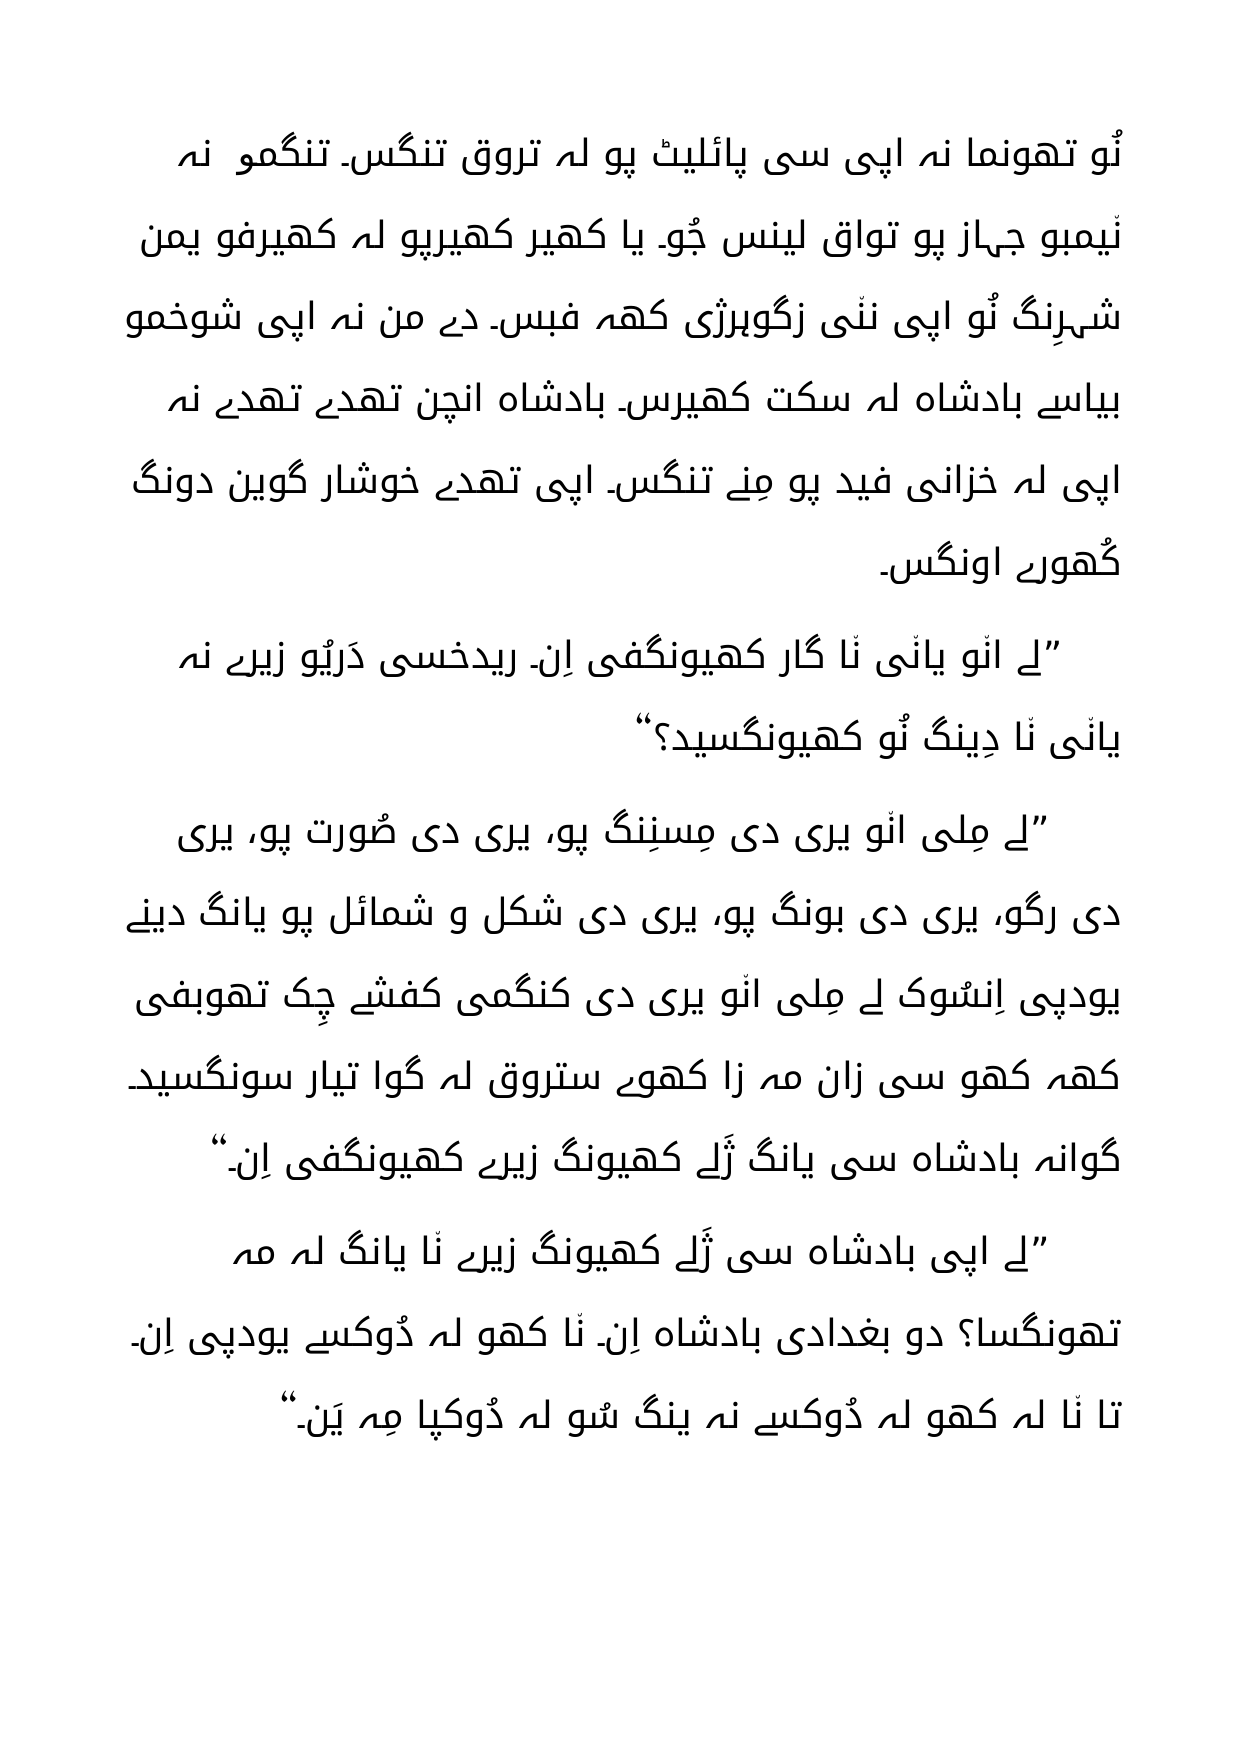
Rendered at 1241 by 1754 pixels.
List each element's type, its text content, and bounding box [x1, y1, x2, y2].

text ”لے ان٘و یان٘ی ن٘ا گار کھیونگفی اِن۔ ریدخسی دَریُو زیرے نہ یان٘ی ن٘ا دِینگ نُو کھیونگسید؟“ [118, 621, 1122, 773]
text نُو تھونما نہ اپی سی پائلیٹ پو لہ تروق تنگس۔ تنگمو نہ ن٘یمبو جہاز پو تواق لینس جُو۔ یا کھیر کھیرپو لہ کھیرفو یمن شہرِنگ نُو اپی نن٘ی زگوہرژی کھہ فبس۔ دے من نہ اپی شوخمو بیاسے بادشاہ لہ سکت کھیرس۔ بادشاہ انچن تھدے تھدے نہ اپی لہ خزانی فید پو مِنے تنگس۔ اپی تھدے خوشار گوین دونگ کُھورے اونگس۔ [118, 118, 1122, 598]
text ”لے اپی بادشاہ سی ژَلے کھیونگ زیرے ن٘ا یانگ لہ مہ تھونگسا؟ دو بغدادی بادشاہ اِن۔ ن٘ا کھو لہ دُوکسے یودپی اِن۔ تا ن٘ا لہ کھو لہ دُوکسے نہ ینگ سُو لہ دُوکپا مِہ یَن۔“ [118, 1216, 1122, 1451]
text ”لے مِلی ان٘و یری دی مِسنِنگ پو، یری دی صُورت پو، یری دی رگو، یری دی بونگ پو، یری دی شکل و شمائل پو یانگ دینے یودپی اِنسُوک لے مِلی ان٘و یری دی کنگمی کفشے چِک تھوبفی کھہ کھو سی زان مہ زا کھوے ستروق لہ گوا تیار سونگسید۔ گوانہ بادشاہ سی یانگ ژَلے کھیونگ زیرے کھیونگفی اِن۔“ [118, 796, 1122, 1194]
